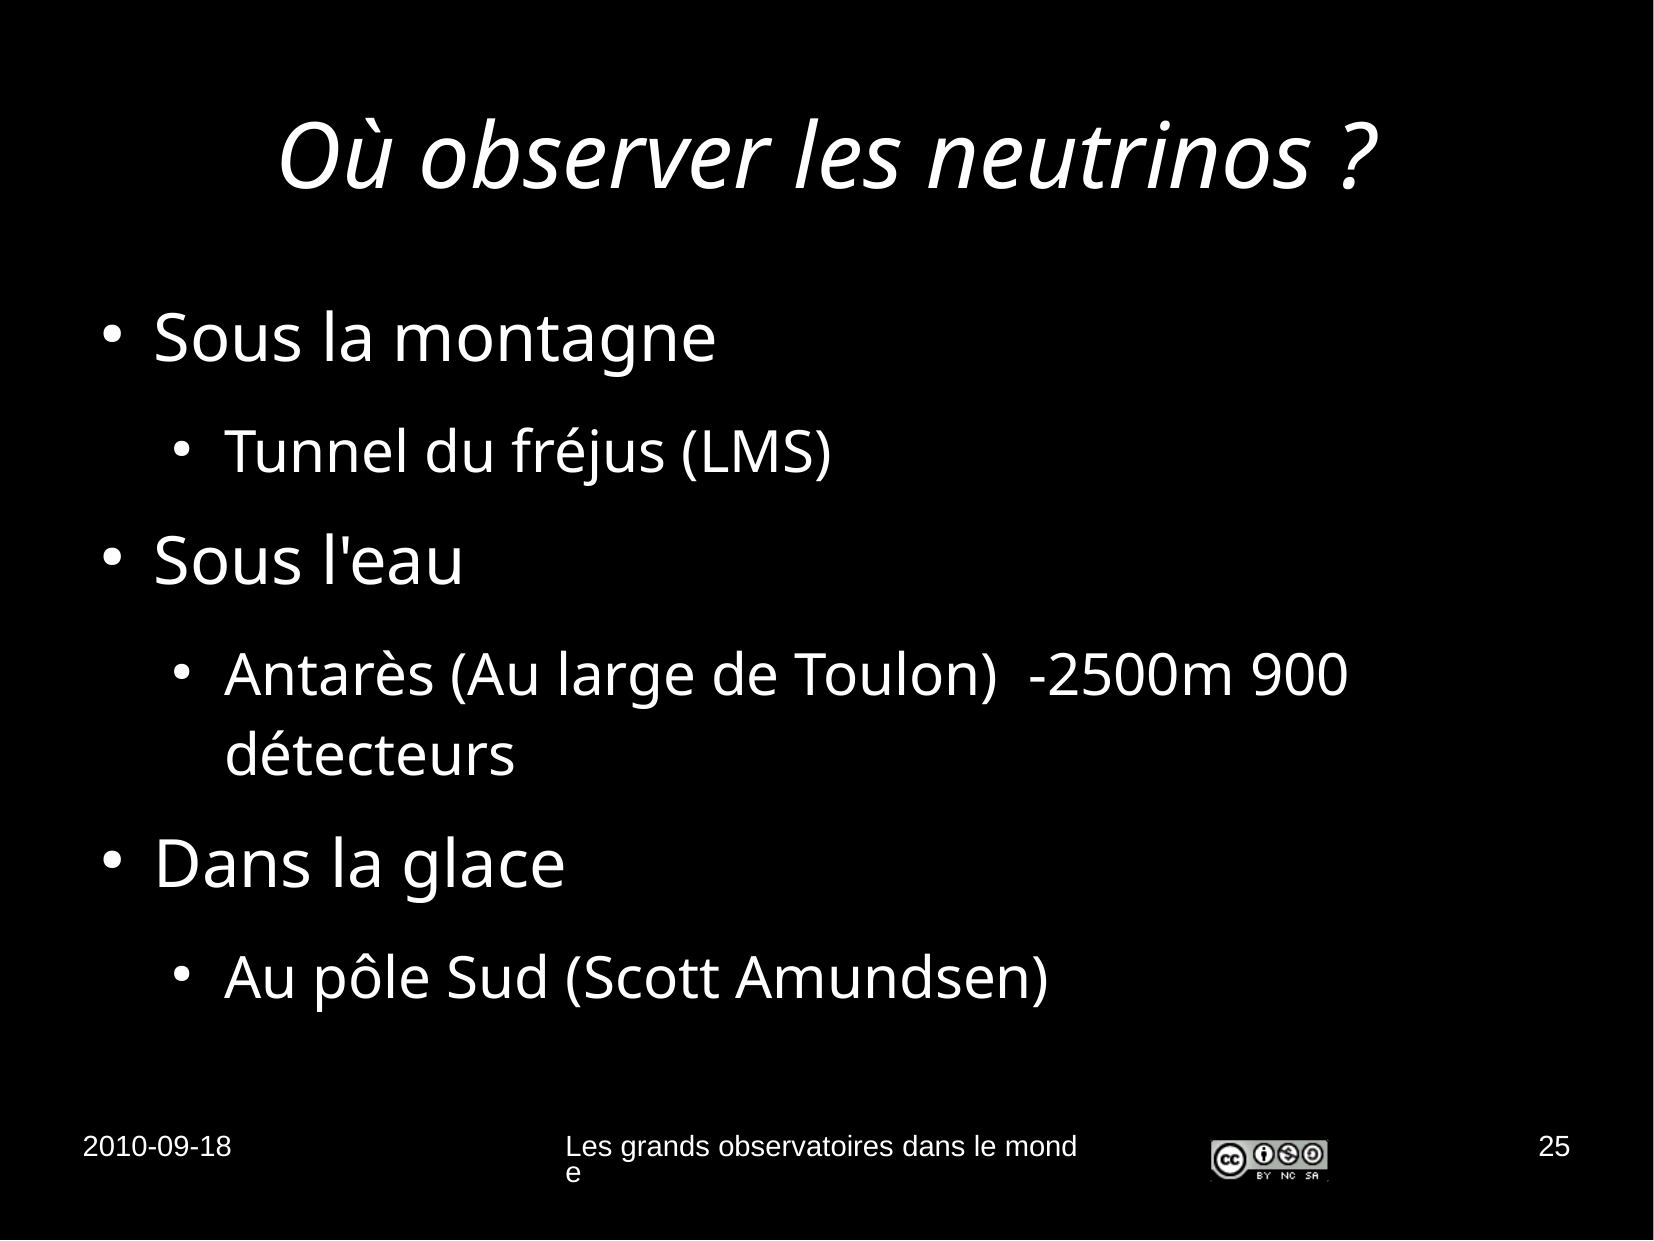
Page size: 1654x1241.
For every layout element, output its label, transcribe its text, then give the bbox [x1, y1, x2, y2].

list Sous la montagne Tunnel du fréjus (LMS) Sous l'eau Antarès (Au large de Toulon) -2500m 900 détecteurs Dans la glace Au pôle Sud (Scott Amundsen) [82, 290, 1571, 1109]
picture [1210, 1139, 1329, 1182]
title Où observer les neutrinos ? [82, 56, 1571, 250]
